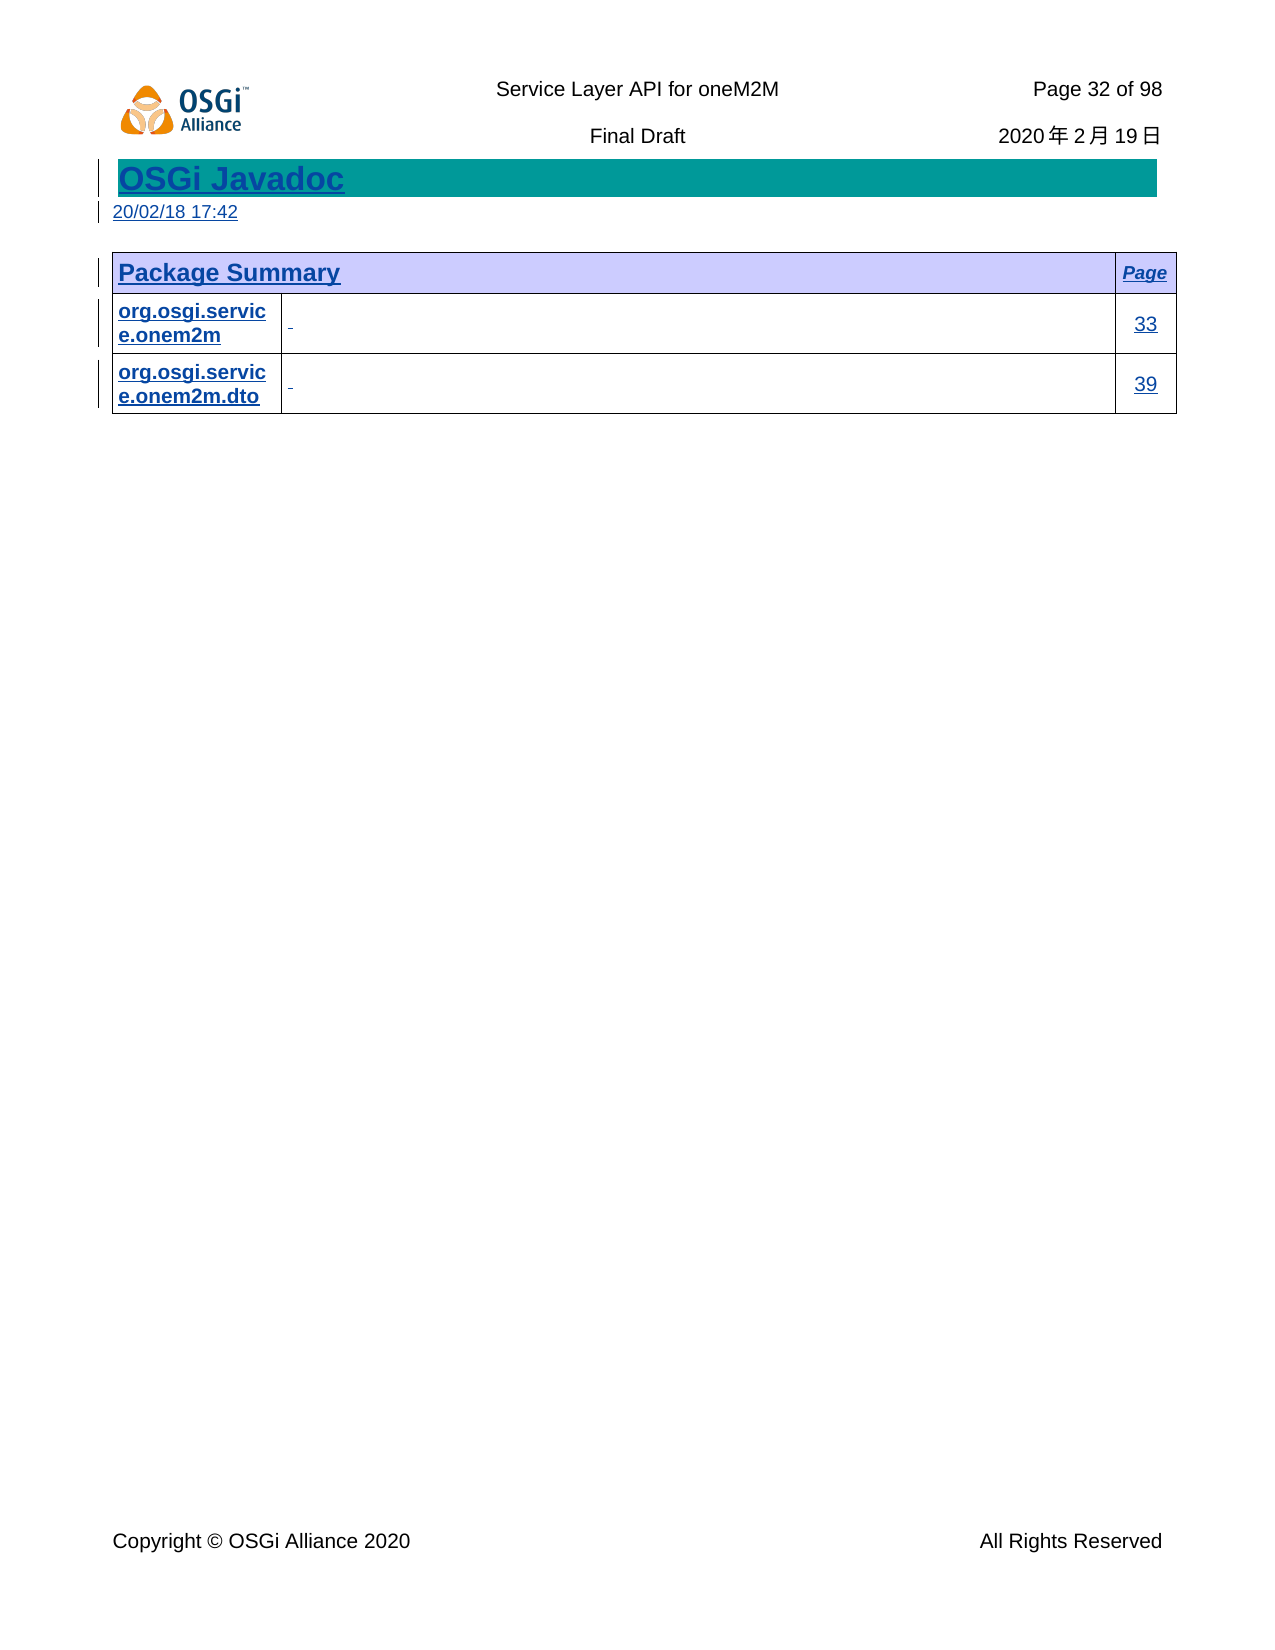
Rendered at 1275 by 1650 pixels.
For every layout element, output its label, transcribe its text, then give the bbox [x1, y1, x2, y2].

table_cell [1116, 354, 1176, 413]
text 20/02/18 17:42 [112, 201, 1162, 222]
table_cell org.osgi.service.onem2m [113, 294, 281, 353]
table_cell [282, 294, 1115, 353]
table_header Package Summary [113, 253, 1115, 293]
picture [113, 78, 257, 142]
table_header Page [1116, 253, 1176, 293]
table_cell [1116, 294, 1176, 353]
subtitle OSGi Javadoc [118, 159, 1157, 197]
table_cell [282, 354, 1115, 413]
table_cell org.osgi.service.onem2m.dto [113, 354, 281, 413]
